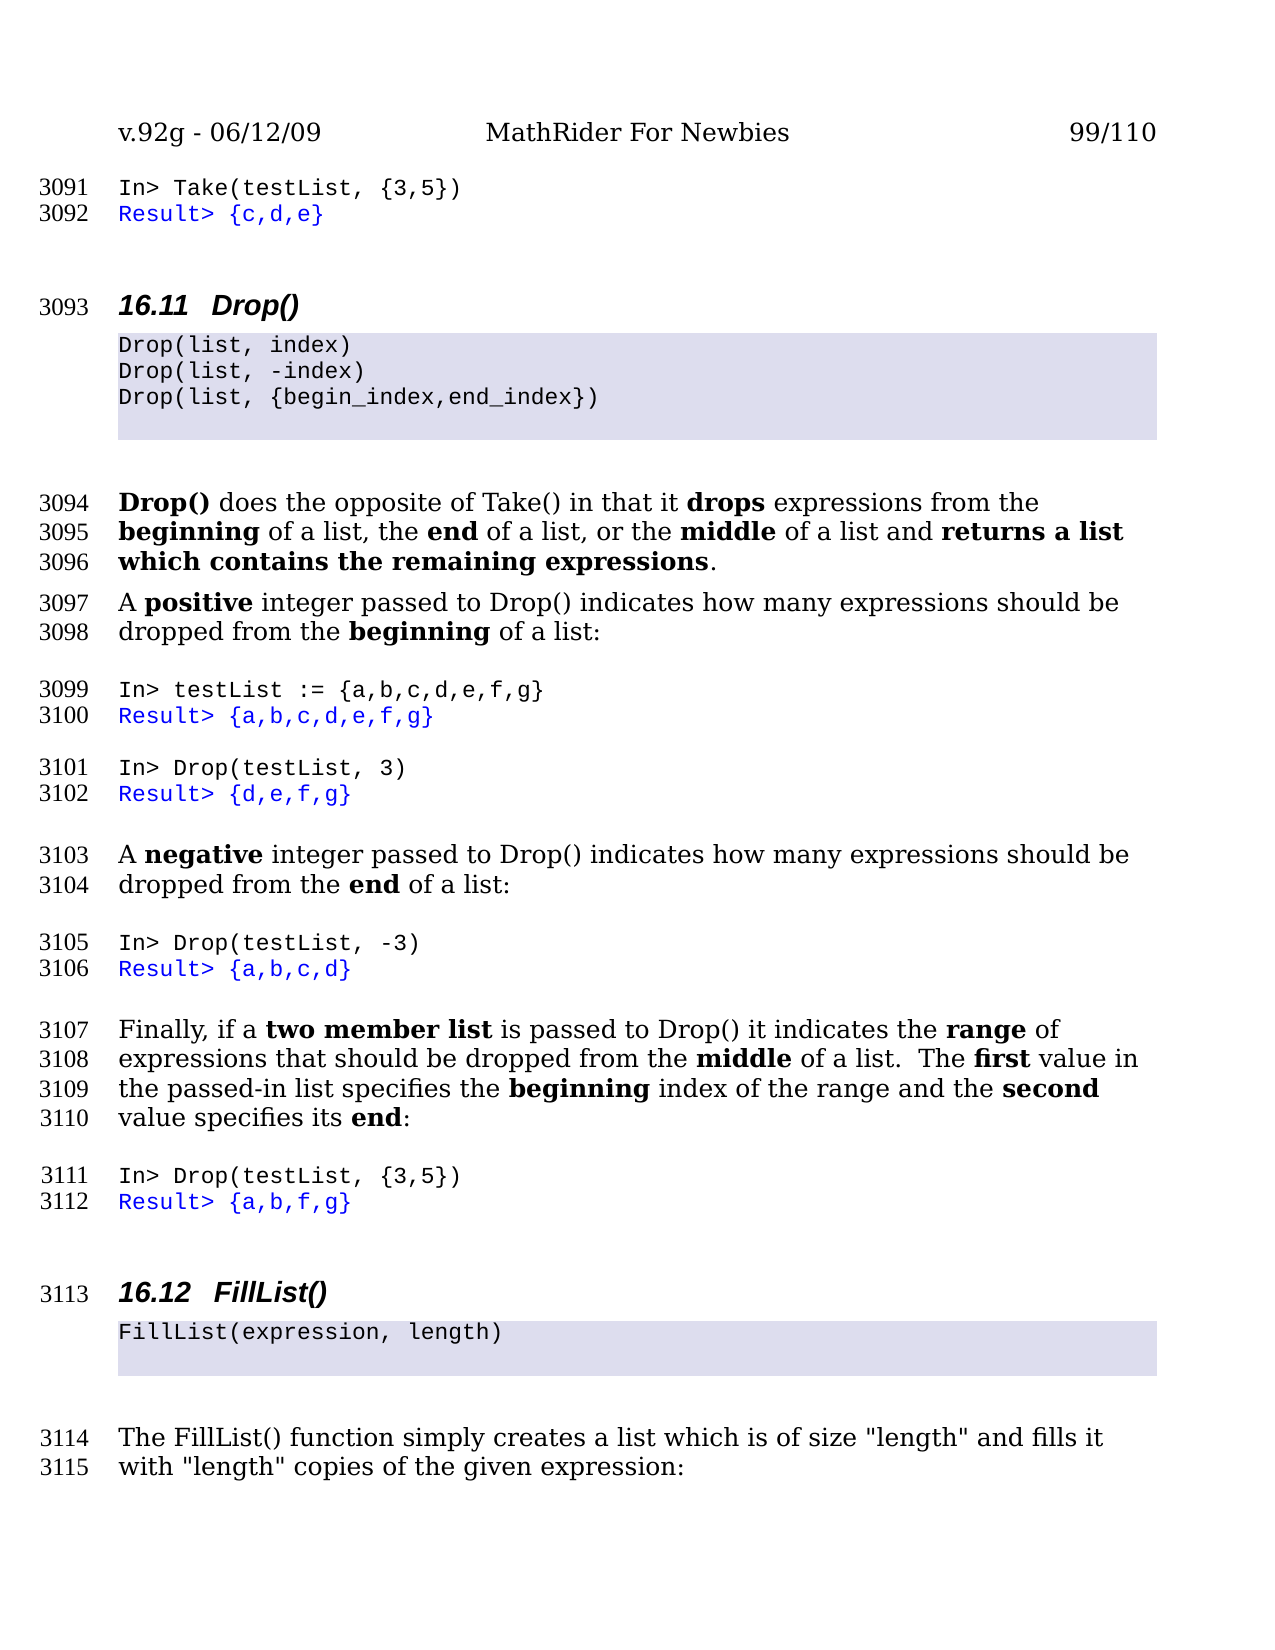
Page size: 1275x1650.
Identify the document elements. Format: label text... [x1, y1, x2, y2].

table_header Drop(list, index) Drop(list, -index) Drop(list, {begin_index,end_index}) [118, 333, 1157, 440]
text In> Drop(testList, {3,5}) [118, 1164, 1157, 1190]
text Result> {d,e,f,g} [118, 782, 1157, 808]
text Drop() does the opposite of Take() in that it drops expressions from the beginning of a list, the end of a list, or the middle of a list and returns a list which contains the remaining expressions. [118, 488, 1157, 576]
text Finally, if a two member list is passed to Drop() it indicates the range of expressions that should be dropped from the middle of a list. The first value in the passed-in list specifies the beginning index of the range and the second value specifies its end: [118, 1015, 1157, 1132]
subtitle FillList() [118, 1275, 1157, 1309]
table_header FillList(expression, length) [118, 1321, 1157, 1376]
subtitle Drop() [118, 288, 1157, 321]
text In> Drop(testList, -3) [118, 931, 1157, 957]
text In> Drop(testList, 3) [118, 756, 1157, 782]
text Result> {a,b,c,d,e,f,g} [118, 704, 1157, 731]
text Result> {a,b,c,d} [118, 957, 1157, 983]
text Result> {c,d,e} [118, 203, 1157, 229]
text In> testList := {a,b,c,d,e,f,g} [118, 679, 1157, 704]
text Result> {a,b,f,g} [118, 1190, 1157, 1216]
text In> Take(testList, {3,5}) [118, 177, 1157, 203]
text A negative integer passed to Drop() indicates how many expressions should be dropped from the end of a list: [118, 840, 1157, 899]
text The FillList() function simply creates a list which is of size "length" and fills it with "length" copies of the given expression: [118, 1423, 1157, 1482]
text A positive integer passed to Drop() indicates how many expressions should be dropped from the beginning of a list: [118, 588, 1157, 647]
